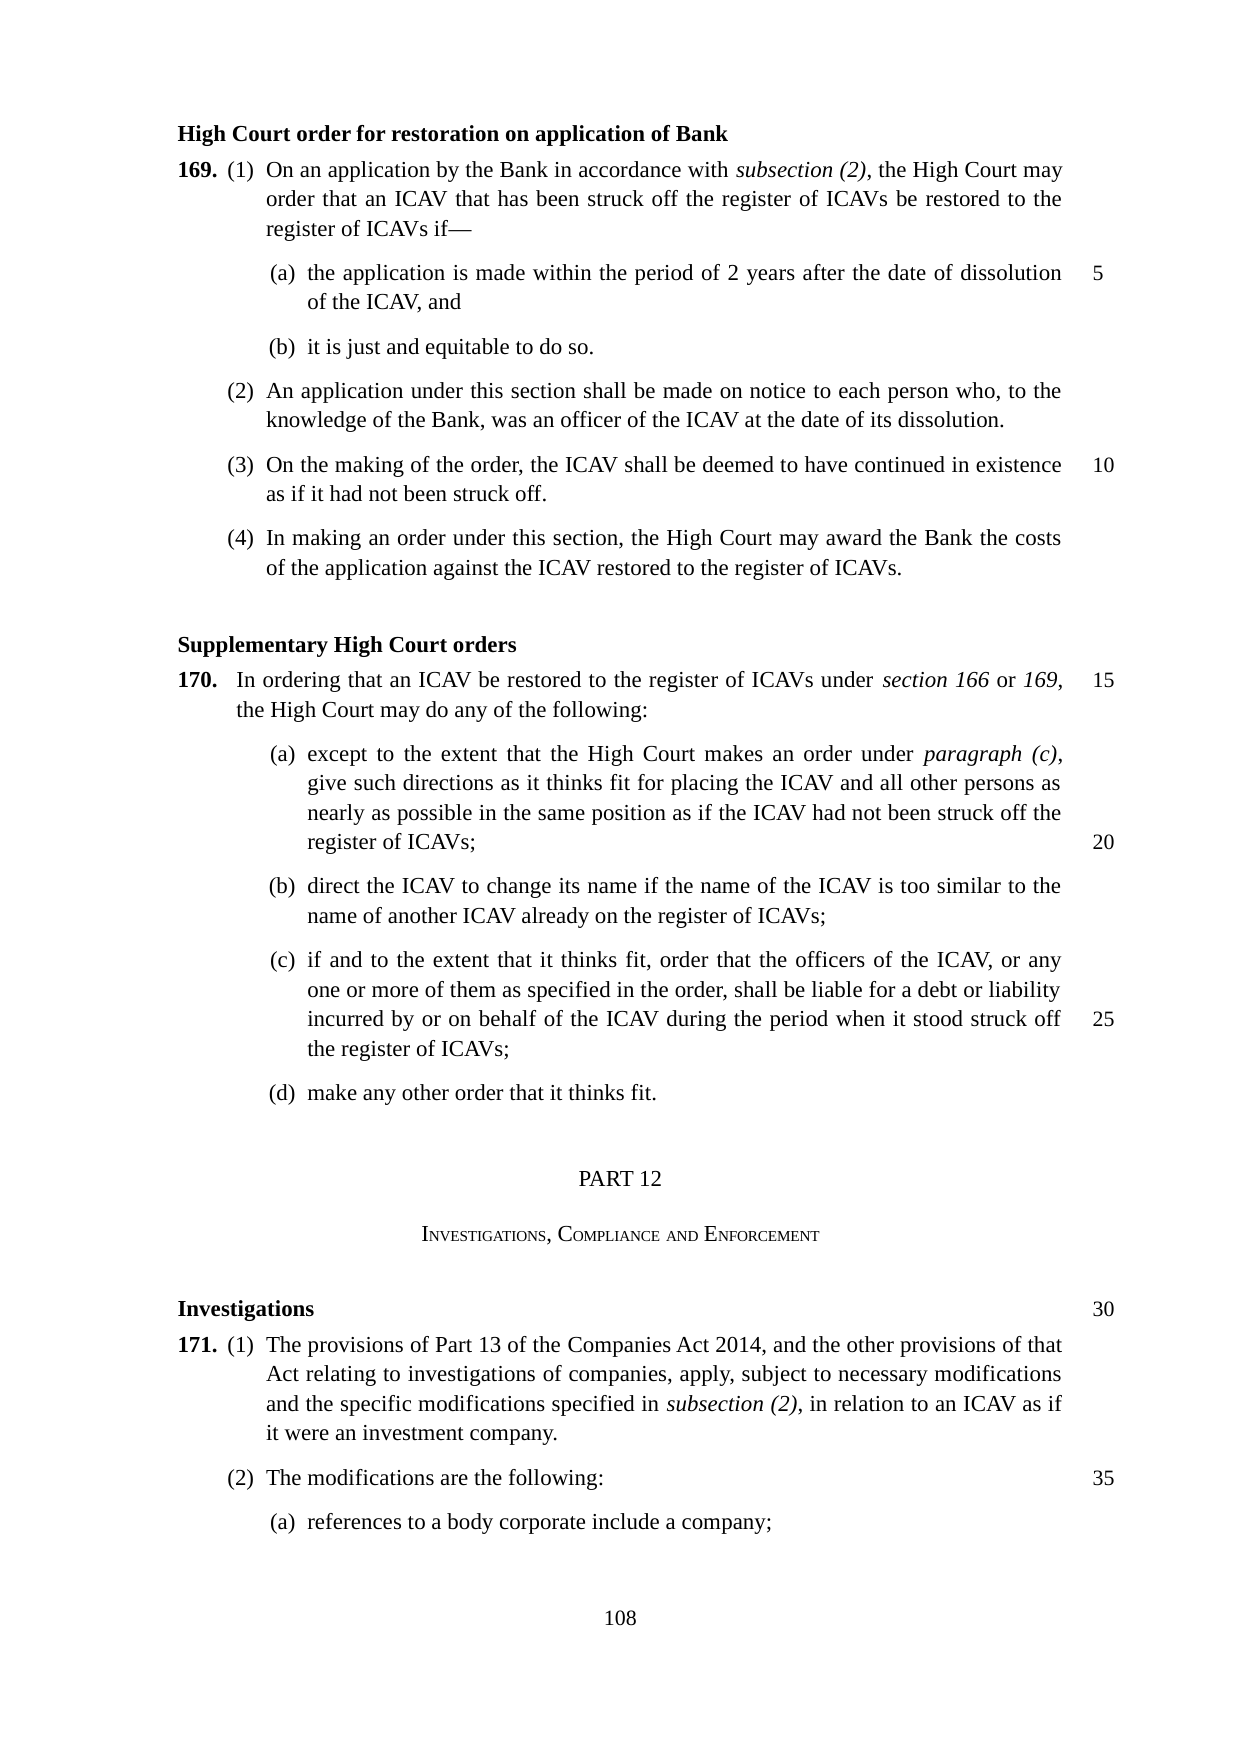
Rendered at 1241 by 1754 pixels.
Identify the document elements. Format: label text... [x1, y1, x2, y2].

text Supplementary High Court orders [177, 628, 1063, 658]
text (a) the application is made within the period of 2 years after the date of dissolution of the ICAV, and [177, 257, 1063, 316]
text (a) references to a body corporate include a company; [177, 1506, 1063, 1535]
text (b) direct the ICAV to change its name if the name of the ICAV is too similar to the name of another ICAV already on the register of ICAVs; [177, 870, 1063, 929]
text (4) In making an order under this section, the High Court may award the Bank the costs of the application against the ICAV restored to the register of ICAVs. [177, 522, 1063, 581]
text (3) On the making of the order, the ICAV shall be deemed to have continued in existence as if it had not been struck off. [177, 448, 1063, 507]
text PART 12 [177, 1165, 1063, 1191]
text 171. (1) The provisions of Part 13 of the Companies Act 2014, and the other provisions of that Act relating to investigations of companies, apply, subject to necessary modifications and the specific modifications specified in subsection (2), in relation to an ICAV as if it were an investment company. [177, 1329, 1063, 1447]
text (2) An application under this section shall be made on notice to each person who, to the knowledge of the Bank, was an officer of the ICAV at the date of its dissolution. [177, 375, 1063, 434]
text High Court order for restoration on application of Bank [177, 118, 1063, 148]
text (b) it is just and equitable to do so. [177, 331, 1063, 360]
text (d) make any other order that it thinks fit. [177, 1077, 1063, 1106]
text (c) if and to the extent that it thinks fit, order that the officers of the ICAV, or any one or more of them as specified in the order, shall be liable for a debt or liability incurred by or on behalf of the ICAV during the period when it stood struck off the register of ICAVs; [177, 944, 1063, 1062]
text (a) except to the extent that the High Court makes an order under paragraph (c), give such directions as it thinks fit for placing the ICAV and all other persons as nearly as possible in the same position as if the ICAV had not been struck off the register of ICAVs; [177, 738, 1063, 856]
text 170. In ordering that an ICAV be restored to the register of ICAVs under section 166 or 169, the High Court may do any of the following: [177, 664, 1063, 723]
title Investigations, Compliance and Enforcement [177, 1220, 1063, 1246]
text Investigations [177, 1293, 1063, 1323]
text (2) The modifications are the following: [177, 1461, 1063, 1491]
text 169. (1) On an application by the Bank in accordance with subsection (2), the High Court may order that an ICAV that has been struck off the register of ICAVs be restored to the register of ICAVs if⁠— [177, 153, 1063, 242]
